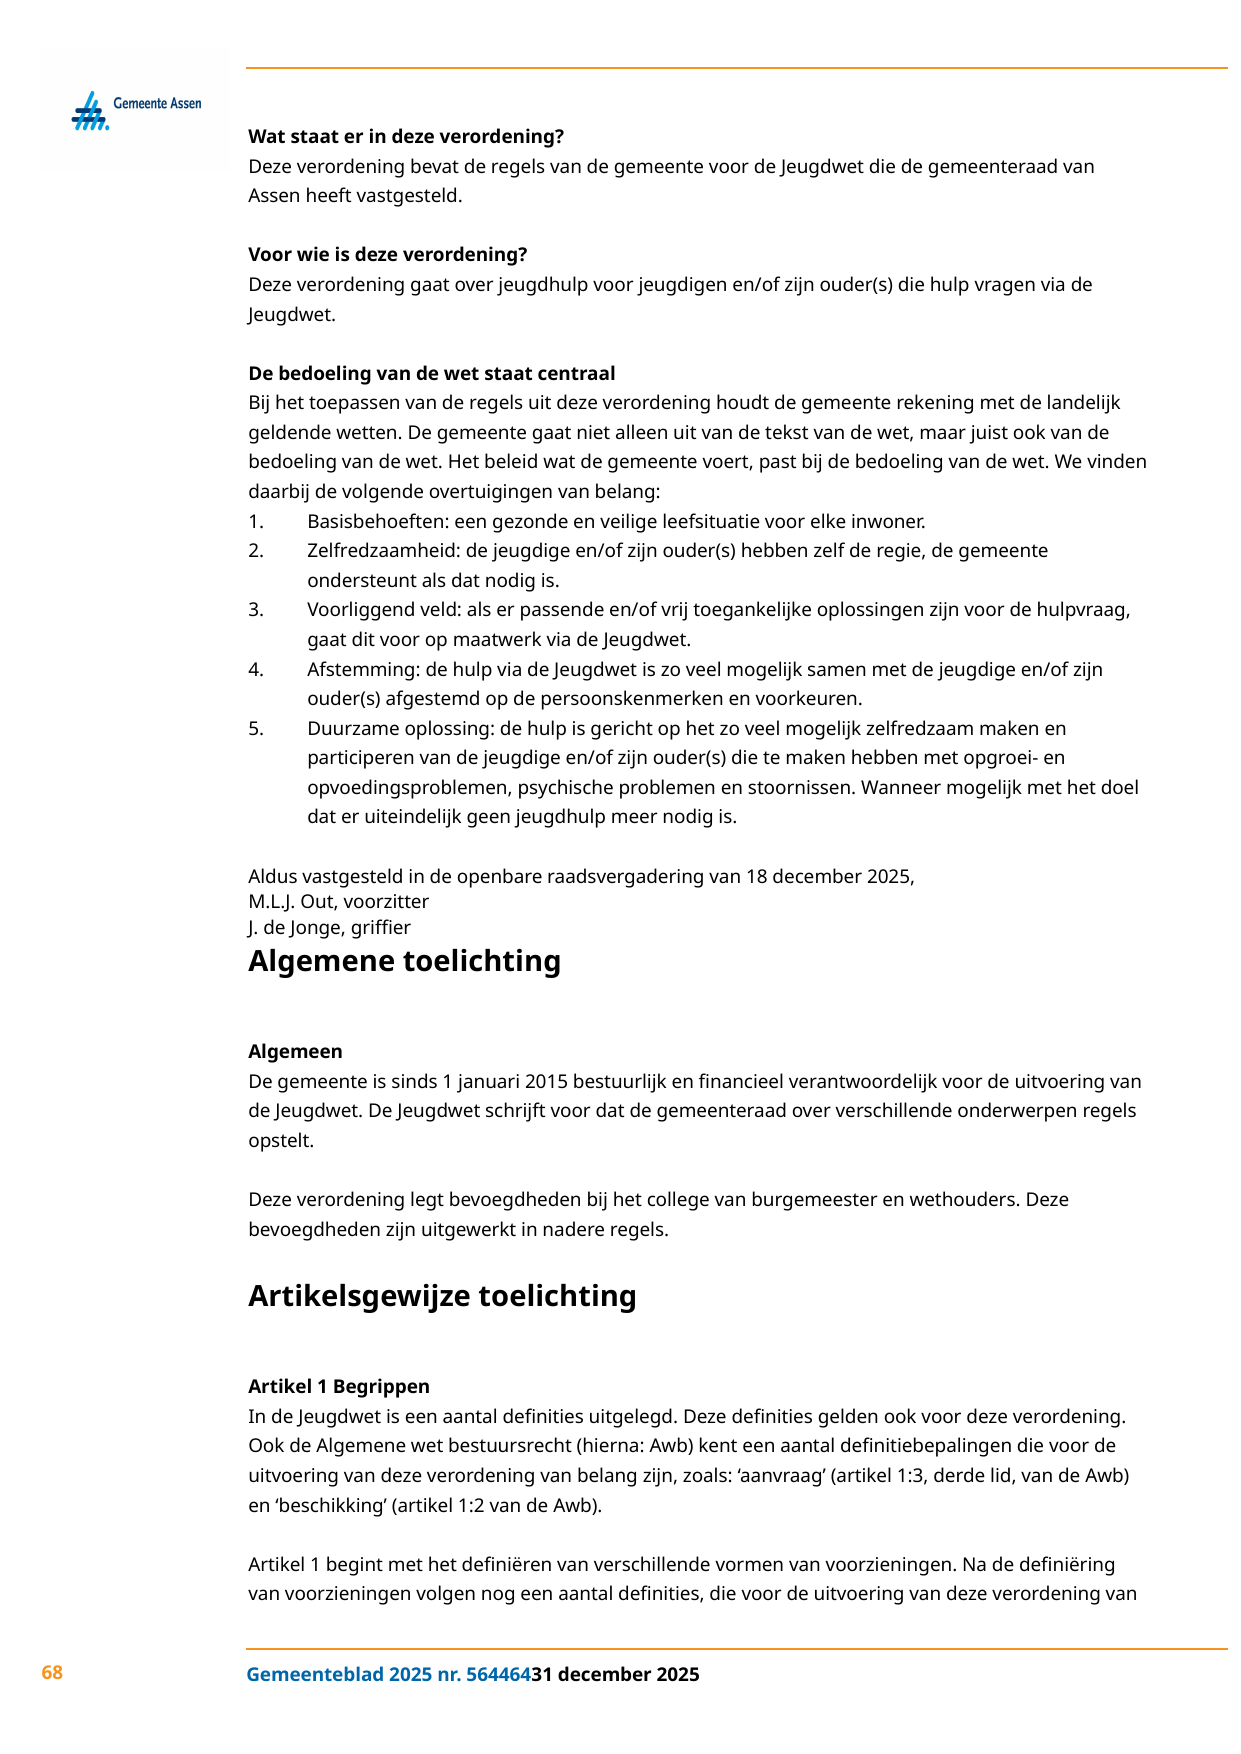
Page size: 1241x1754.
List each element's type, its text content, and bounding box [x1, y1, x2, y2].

text Aldus vastgesteld in de openbare raadsvergadering van 18 december 2025, [248, 863, 1152, 888]
text Algemene toelichting [248, 940, 1152, 980]
text M.L.J. Out, voorzitter [248, 888, 1152, 914]
list Voorliggend veld: als er passende en/of vrij toegankelijke oplossingen zijn voor de hulpvraag, gaat dit voor op maatwerk via de Jeugdwet. [248, 597, 1152, 652]
text Deze verordening bevat de regels van de gemeente voor de Jeugdwet die de gemeenteraad van Assen heeft vastgesteld. [248, 153, 1152, 208]
text Artikel 1 begint met het definiëren van verschillende vormen van voorzieningen. Na de definiëring van voorzieningen volgen nog een aantal definities, die voor de uitvoering van deze verordening van [248, 1551, 1152, 1606]
text De gemeente is sinds 1 januari 2015 bestuurlijk en financieel verantwoordelijk voor de uitvoering van de Jeugdwet. De Jeugdwet schrijft voor dat de gemeenteraad over verschillende onderwerpen regels opstelt. [248, 1068, 1152, 1153]
text Wat staat er in deze verordening? [248, 123, 1152, 149]
text Deze verordening legt bevoegdheden bij het college van burgemeester en wethouders. Deze bevoegdheden zijn uitgewerkt in nadere regels. [248, 1186, 1152, 1242]
list Zelfredzaamheid: de jeugdige en/of zijn ouder(s) hebben zelf de regie, de gemeente ondersteunt als dat nodig is. [248, 537, 1152, 593]
text In de Jeugdwet is een aantal definities uitgelegd. Deze definities gelden ook voor deze verordening. [248, 1403, 1152, 1429]
text De bedoeling van de wet staat centraal [248, 360, 1152, 386]
text J. de Jonge, griffier [248, 914, 1152, 940]
list Afstemming: de hulp via de Jeugdwet is zo veel mogelijk samen met de jeugdige en/of zijn ouder(s) afgestemd op de persoonskenmerken en voorkeuren. [248, 656, 1152, 711]
text Artikel 1 Begrippen [248, 1373, 1152, 1399]
text Deze verordening gaat over jeugdhulp voor jeugdigen en/of zijn ouder(s) die hulp vragen via de Jeugdwet. [248, 271, 1152, 326]
text Artikelsgewijze toelichting [248, 1275, 1152, 1315]
picture [41, 47, 231, 172]
text Voor wie is deze verordening? [248, 242, 1152, 267]
list Duurzame oplossing: de hulp is gericht op het zo veel mogelijk zelfredzaam maken en participeren van de jeugdige en/of zijn ouder(s) die te maken hebben met opgroei- en opvoedingsproblemen, psychische problemen en stoornissen. Wanneer mogelijk met het doel dat er uiteindelijk geen jeugdhulp meer nodig is. [248, 715, 1152, 829]
text Algemeen [248, 1038, 1152, 1064]
list Basisbehoeften: een gezonde en veilige leefsituatie voor elke inwoner. [248, 508, 1152, 533]
text Bij het toepassen van de regels uit deze verordening houdt de gemeente rekening met de landelijk geldende wetten. De gemeente gaat niet alleen uit van de tekst van de wet, maar juist ook van de bedoeling van de wet. Het beleid wat de gemeente voert, past bij de bedoeling van de wet. We vinden daarbij de volgende overtuigingen van belang: [248, 389, 1152, 504]
text Ook de Algemene wet bestuursrecht (hierna: Awb) kent een aantal definitiebepalingen die voor de uitvoering van deze verordening van belang zijn, zoals: ‘aanvraag’ (artikel 1:3, derde lid, van de Awb) en ‘beschikking’ (artikel 1:2 van de Awb). [248, 1433, 1152, 1518]
